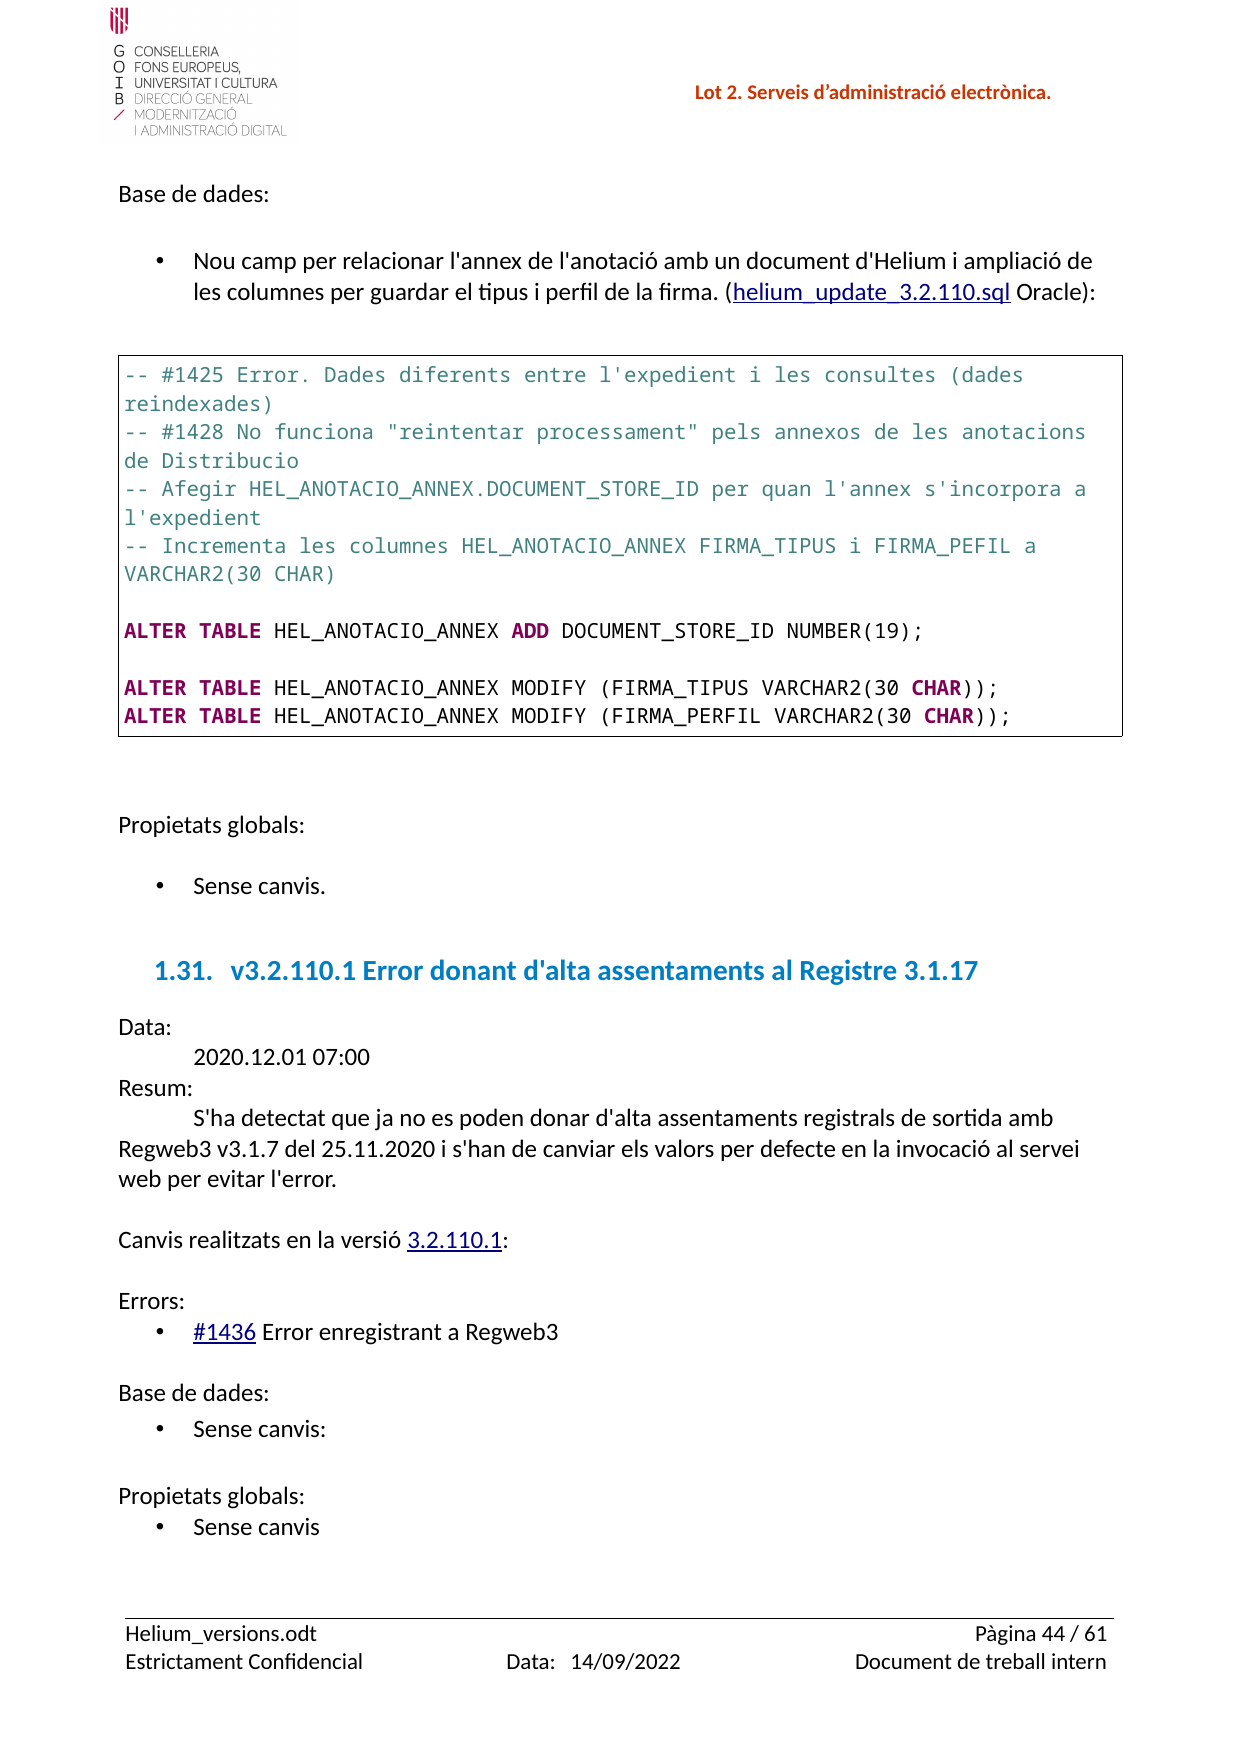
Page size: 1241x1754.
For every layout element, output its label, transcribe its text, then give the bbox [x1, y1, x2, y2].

text Base de dades: [118, 1377, 1122, 1408]
text 2020.12.01 07:00 [118, 1041, 1122, 1072]
list #1436 Error enregistrant a Regweb3 [156, 1316, 1122, 1347]
subtitle v3.2.110.1 Error donant d'alta assentaments al Registre 3.1.17 [153, 952, 1122, 987]
text Errors: [118, 1286, 1122, 1316]
text Propietats globals: [118, 809, 1122, 839]
list Nou camp per relacionar l'annex de l'anotació amb un document d'Helium i ampliació de les columnes per guardar el tipus i perfil de la firma. (helium_update_3.2.110.sql Oracle): [156, 245, 1122, 306]
text Canvis realitzats en la versió 3.2.110.1: [118, 1224, 1122, 1255]
text Propietats globals: [118, 1481, 1122, 1511]
list Sense canvis. [156, 870, 1122, 900]
text S'ha detectat que ja no es poden donar d'alta assentaments registrals de sortida amb Regweb3 v3.1.7 del 25.11.2020 i s'han de canviar els valors per defecte en la invocació al servei web per evitar l'error. [118, 1102, 1122, 1194]
text Base de dades: [118, 178, 1122, 209]
text Resum: [118, 1072, 1122, 1102]
list Sense canvis [156, 1511, 1122, 1542]
list Sense canvis: [156, 1413, 1122, 1444]
picture [100, 0, 297, 144]
text Data: [118, 1011, 1122, 1041]
table_header -- #1425 Error. Dades diferents entre l'expedient i les consultes (dades reindexades) -- #1428 No funciona "reintentar processament" pels annexos de les anotacions de Distribucio -- Afegir HEL_ANOTACIO_ANNEX.DOCUMENT_STORE_ID per quan l'annex s'incorpora a l'expedient -- Incrementa les columnes HEL_ANOTACIO_ANNEX FIRMA_TIPUS i FIRMA_PEFIL a VARCHAR2(30 CHAR) ALTER TABLE HEL_ANOTACIO_ANNEX ADD DOCUMENT_STORE_ID NUMBER(19); ALTER TABLE HEL_ANOTACIO_ANNEX MODIFY (FIRMA_TIPUS VARCHAR2(30 CHAR)); ALTER TABLE HEL_ANOTACIO_ANNEX MODIFY (FIRMA_PERFIL VARCHAR2(30 CHAR)); [119, 356, 1122, 736]
